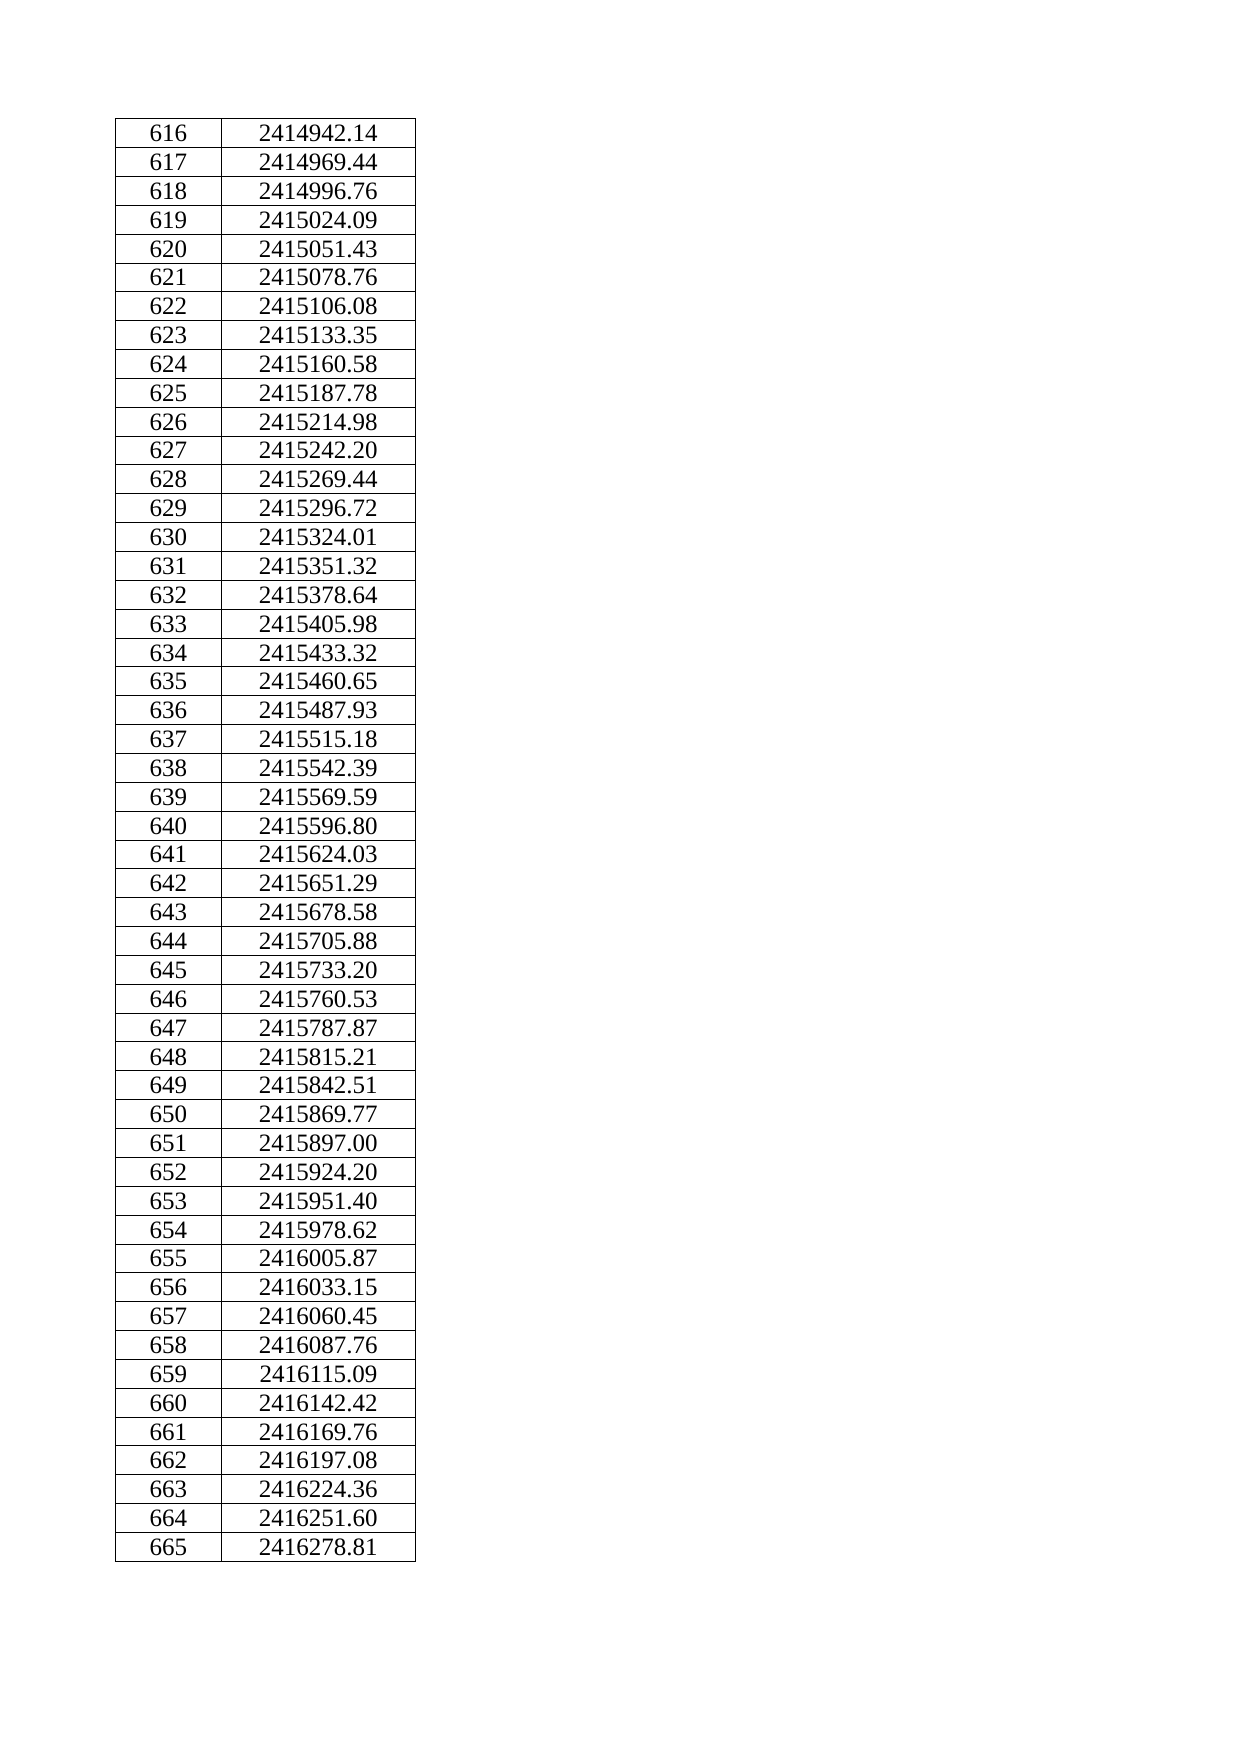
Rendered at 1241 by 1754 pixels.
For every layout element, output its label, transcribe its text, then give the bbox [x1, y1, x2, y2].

table_cell 665 [116, 1533, 221, 1561]
table_cell 656 [116, 1273, 221, 1301]
table_cell 2415051.43 [222, 235, 415, 262]
table_cell 644 [116, 927, 221, 955]
table_cell 2415460.65 [222, 667, 415, 695]
table_cell 2415487.93 [222, 696, 415, 724]
table_cell 2415869.77 [222, 1100, 415, 1128]
table_cell 2415624.03 [222, 841, 415, 868]
table_cell 2415678.58 [222, 898, 415, 926]
table_cell 618 [116, 177, 221, 205]
table_cell 641 [116, 841, 221, 868]
table_cell 649 [116, 1071, 221, 1099]
table_cell 2415842.51 [222, 1071, 415, 1099]
table_cell 2416060.45 [222, 1302, 415, 1330]
table_cell 2415705.88 [222, 927, 415, 955]
table_cell 654 [116, 1216, 221, 1243]
table_cell 2416087.76 [222, 1331, 415, 1359]
table_cell 2415596.80 [222, 812, 415, 839]
table_cell 638 [116, 754, 221, 782]
table_cell 2415542.39 [222, 754, 415, 782]
table_cell 2415569.59 [222, 783, 415, 811]
table_cell 2416005.87 [222, 1245, 415, 1272]
table_cell 652 [116, 1158, 221, 1186]
table_cell 635 [116, 667, 221, 695]
table_cell 620 [116, 235, 221, 262]
table_cell 639 [116, 783, 221, 811]
table_cell 2415924.20 [222, 1158, 415, 1186]
table_cell 2414942.14 [222, 119, 415, 147]
table_cell 627 [116, 437, 221, 464]
table_cell 2415733.20 [222, 956, 415, 984]
table_cell 2415214.98 [222, 408, 415, 436]
table_cell 2415951.40 [222, 1187, 415, 1214]
table_cell 663 [116, 1475, 221, 1503]
table_cell 657 [116, 1302, 221, 1330]
table_cell 632 [116, 581, 221, 609]
table_cell 2416251.60 [222, 1504, 415, 1532]
table_cell 2415106.08 [222, 292, 415, 320]
table_cell 2416224.36 [222, 1475, 415, 1503]
table_cell 2416197.08 [222, 1446, 415, 1474]
table_cell 2415324.01 [222, 523, 415, 551]
table_cell 655 [116, 1245, 221, 1272]
table_cell 630 [116, 523, 221, 551]
table_cell 651 [116, 1129, 221, 1157]
table_cell 2414969.44 [222, 148, 415, 176]
table_cell 662 [116, 1446, 221, 1474]
table_cell 2415242.20 [222, 437, 415, 464]
table_cell 660 [116, 1389, 221, 1417]
table_cell 2415187.78 [222, 379, 415, 407]
table_cell 619 [116, 206, 221, 233]
table_cell 2415160.58 [222, 350, 415, 378]
table_cell 2416169.76 [222, 1418, 415, 1445]
table_cell 636 [116, 696, 221, 724]
table_cell 622 [116, 292, 221, 320]
table_cell 621 [116, 264, 221, 291]
table_cell 2415815.21 [222, 1042, 415, 1070]
table_cell 2415351.32 [222, 552, 415, 580]
table_cell 642 [116, 869, 221, 897]
table_cell 628 [116, 465, 221, 493]
table_cell 2416278.81 [222, 1533, 415, 1561]
table_cell 645 [116, 956, 221, 984]
table_cell 640 [116, 812, 221, 839]
table_cell 2415515.18 [222, 725, 415, 753]
table_cell 2416142.42 [222, 1389, 415, 1417]
table_cell 658 [116, 1331, 221, 1359]
table_cell 659 [116, 1360, 221, 1388]
table_cell 2415133.35 [222, 321, 415, 349]
table_cell 647 [116, 1014, 221, 1041]
table_cell 664 [116, 1504, 221, 1532]
table_cell 631 [116, 552, 221, 580]
table_cell 646 [116, 985, 221, 1013]
table_cell 2416115.09 [222, 1360, 415, 1388]
table_cell 643 [116, 898, 221, 926]
table_cell 2415760.53 [222, 985, 415, 1013]
table_cell 637 [116, 725, 221, 753]
table_cell 650 [116, 1100, 221, 1128]
table_cell 2414996.76 [222, 177, 415, 205]
table_cell 2415078.76 [222, 264, 415, 291]
table_cell 625 [116, 379, 221, 407]
table_cell 2415897.00 [222, 1129, 415, 1157]
table_cell 2416033.15 [222, 1273, 415, 1301]
table_cell 661 [116, 1418, 221, 1445]
table_cell 2415787.87 [222, 1014, 415, 1041]
table_cell 2415296.72 [222, 494, 415, 522]
table_cell 623 [116, 321, 221, 349]
table_cell 616 [116, 119, 221, 147]
table_cell 633 [116, 610, 221, 637]
table_cell 626 [116, 408, 221, 436]
table_cell 2415651.29 [222, 869, 415, 897]
table_cell 629 [116, 494, 221, 522]
table_cell 653 [116, 1187, 221, 1214]
table_cell 2415378.64 [222, 581, 415, 609]
table_cell 2415405.98 [222, 610, 415, 637]
table_cell 2415433.32 [222, 639, 415, 666]
table_cell 634 [116, 639, 221, 666]
table_cell 2415269.44 [222, 465, 415, 493]
table_cell 617 [116, 148, 221, 176]
table_cell 648 [116, 1042, 221, 1070]
table_cell 624 [116, 350, 221, 378]
table_cell 2415024.09 [222, 206, 415, 233]
table_cell 2415978.62 [222, 1216, 415, 1243]
